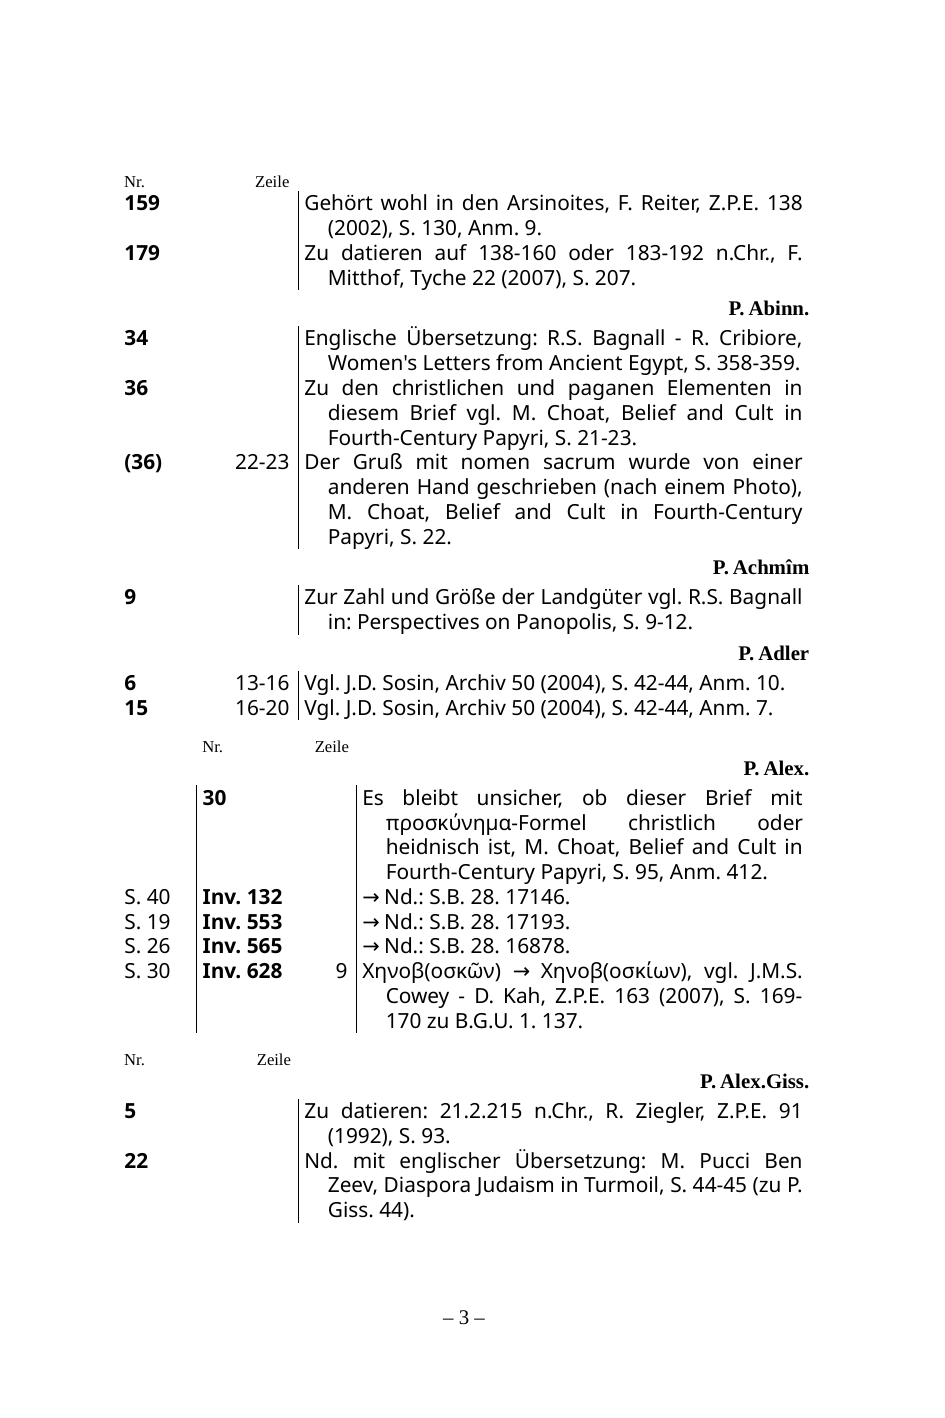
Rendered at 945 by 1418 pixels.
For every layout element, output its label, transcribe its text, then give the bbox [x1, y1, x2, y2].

table_header Es bleibt unsicher, ob dieser Brief mit προσκύνημα-Formel christlich oder heidnisch ist, M. Choat, Belief and Cult in Fourth-Century Papyri, S. 95, Anm. 412. [357, 785, 809, 884]
table_cell S. 26 [118, 934, 196, 959]
table_cell Inv. 132 [197, 885, 356, 909]
table_cell 36 [118, 376, 298, 450]
text Nr. Zeile [118, 1049, 809, 1069]
table_cell S. 30 [118, 959, 196, 1033]
table_cell → Nd.: S.B. 28. 17146. [357, 885, 809, 909]
table_cell (36) [118, 450, 207, 549]
table_cell Gehört wohl in den Arsinoites, F. Reiter, Z.P.E. 138 (2002), S. 130, Anm. 9. [299, 191, 809, 240]
table_cell Nd. mit englischer Übersetzung: M. Pucci Ben Zeev, Diaspora Judaism in Turmoil, S. 44-45 (zu P. Giss. 44). [299, 1148, 809, 1223]
text Nr. Zeile [118, 736, 809, 756]
table_header Zu datieren: 21.2.215 n.Chr., R. Ziegler, Z.P.E. 91 (1992), S. 93. [299, 1099, 809, 1148]
table_cell → Nd.: S.B. 28. 16878. [357, 934, 809, 959]
table_cell 159 [118, 191, 298, 240]
table_cell Der Gruß mit nomen sacrum wurde von einer anderen Hand geschrieben (nach einem Photo), M. Choat, Belief and Cult in Fourth-Century Papyri, S. 22. [299, 450, 809, 549]
subtitle P. Alex.Giss. [118, 1069, 809, 1093]
table_cell Inv. 628 [197, 959, 302, 1033]
table_cell 9 [302, 959, 356, 1033]
subtitle P. Achmîm [118, 555, 809, 579]
table_cell S. 19 [118, 909, 196, 934]
table_cell 179 [118, 240, 298, 290]
table_cell 22-23 [207, 450, 298, 549]
table_cell 16-20 [207, 695, 298, 720]
table_header Vgl. J.D. Sosin, Archiv 50 (2004), S. 42-44, Anm. 10. [299, 671, 809, 695]
table_cell S. 40 [118, 885, 196, 909]
table_header 9 [118, 585, 298, 634]
subtitle P. Adler [118, 641, 809, 664]
table_cell Zu datieren auf 138-160 oder 183-192 n.Chr., F. Mitthof, Tyche 22 (2007), S. 207. [299, 240, 809, 290]
table_cell Zu den christlichen und paganen Elementen in diesem Brief vgl. M. Choat, Belief and Cult in Fourth-Century Papyri, S. 21-23. [299, 376, 809, 450]
table_header 34 [118, 326, 298, 376]
table_header 30 [197, 785, 356, 884]
table_header Zur Zahl und Größe der Landgüter vgl. R.S. Bagnall in: Perspectives on Panopolis, S. 9-12. [299, 585, 809, 634]
table_header [118, 785, 196, 884]
table_cell Χηνοβ(οσκῶν) → Χηνοβ(οσκίων), vgl. J.M.S. Cowey - D. Kah, Z.P.E. 163 (2007), S. 169-170 zu B.G.U. 1. 137. [357, 959, 809, 1033]
table_cell 15 [118, 695, 207, 720]
table_cell 22 [118, 1148, 298, 1223]
table_cell Inv. 553 [197, 909, 356, 934]
subtitle P. Alex. [118, 756, 809, 779]
table_header 6 [118, 671, 207, 695]
table_cell Vgl. J.D. Sosin, Archiv 50 (2004), S. 42-44, Anm. 7. [299, 695, 809, 720]
table_cell → Nd.: S.B. 28. 17193. [357, 909, 809, 934]
subtitle P. Abinn. [118, 296, 809, 320]
table_header Englische Übersetzung: R.S. Bagnall - R. Cribiore, Women's Letters from Ancient Egypt, S. 358-359. [299, 326, 809, 376]
table_cell Inv. 565 [197, 934, 356, 959]
table_header 13-16 [207, 671, 298, 695]
table_header 5 [118, 1099, 298, 1148]
